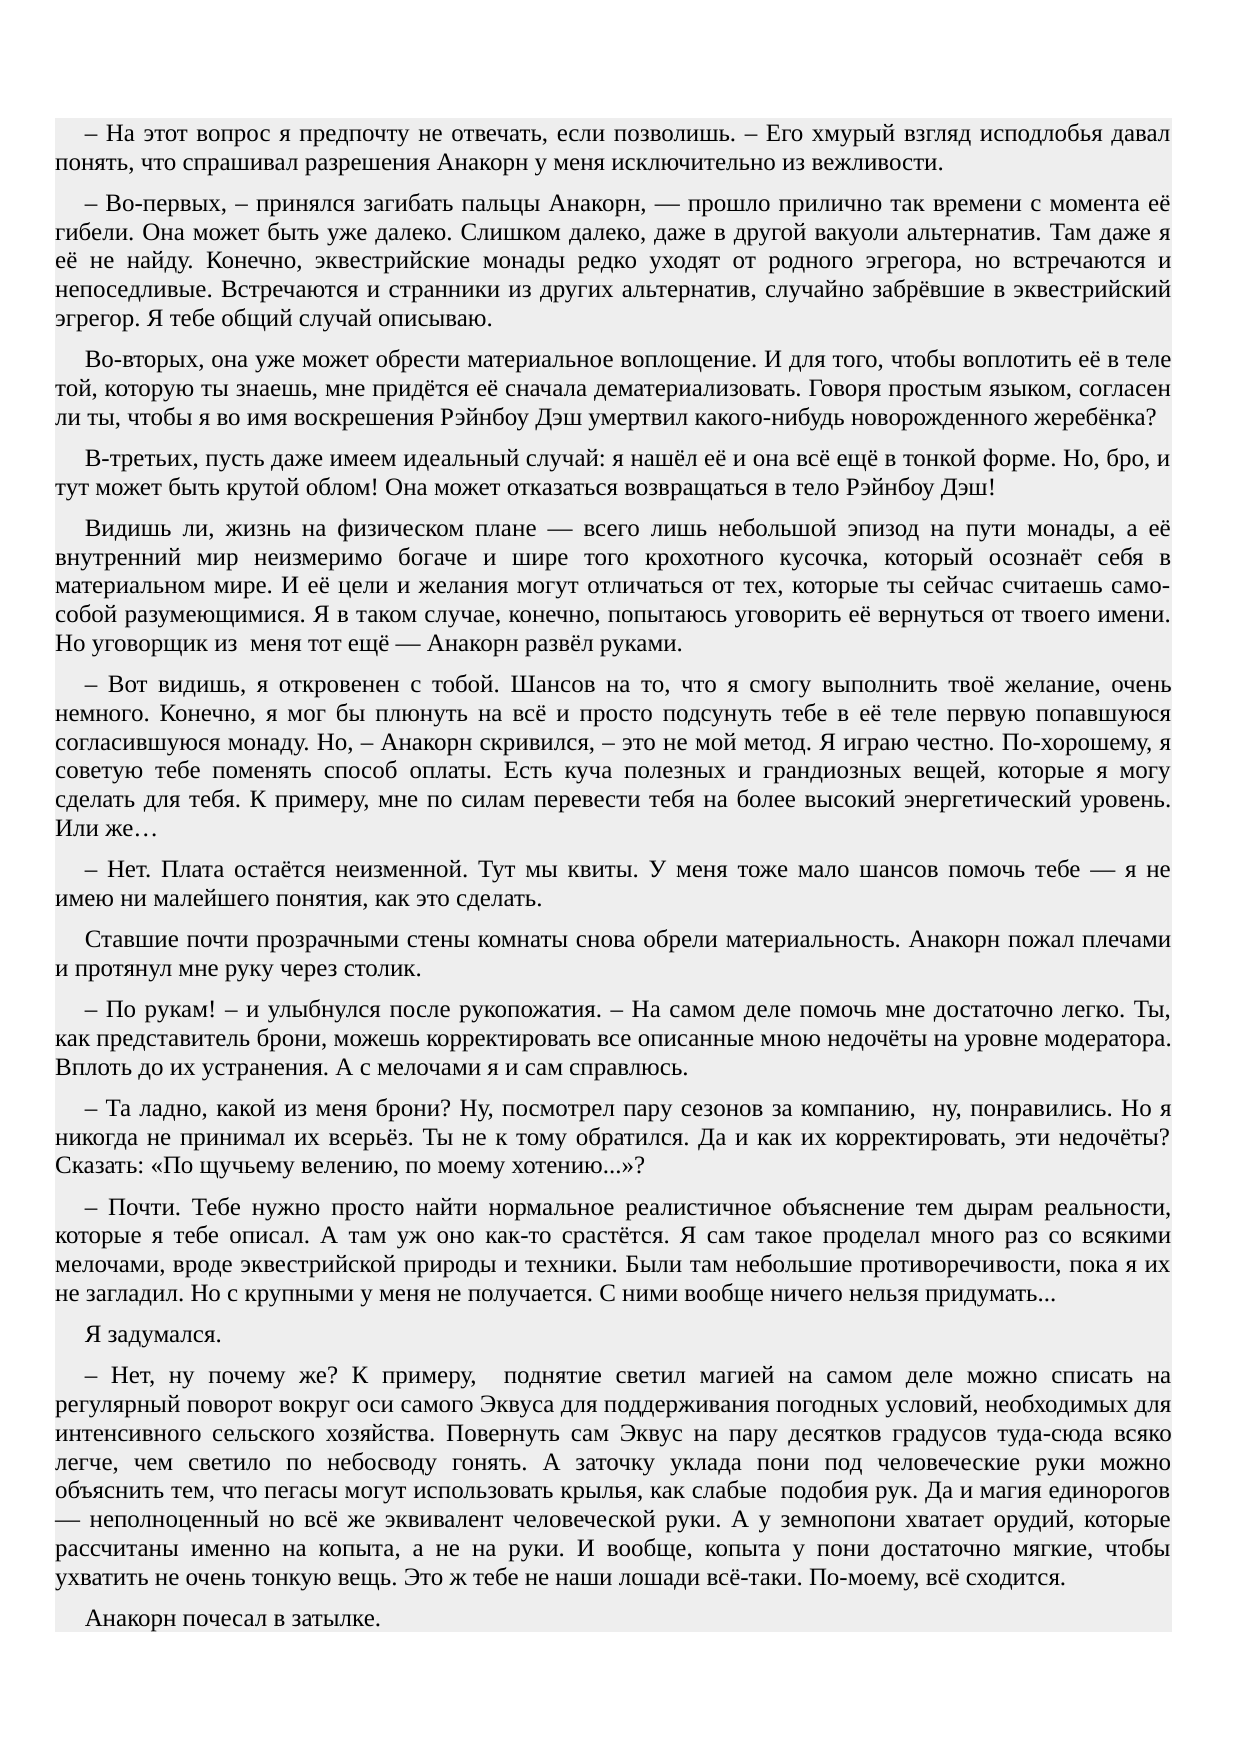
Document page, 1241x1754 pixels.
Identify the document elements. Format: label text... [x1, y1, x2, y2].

text В-третьих, пусть даже имеем идеальный случай: я нашёл её и она всё ещё в тонкой форме. Но, бро, и тут может быть крутой облом! Она может отказаться возвращаться в тело Рэйнбоу Дэш! [55, 443, 1172, 501]
text – Вот видишь, я откровенен с тобой. Шансов на то, что я смогу выполнить твоё желание, очень немного. Конечно, я мог бы плюнуть на всё и просто подсунуть тебе в её теле первую попавшуюся согласившуюся монаду. Но, – Анакорн скривился, – это не мой метод. Я играю честно. По-хорошему, я советую тебе поменять способ оплаты. Есть куча полезных и грандиозных вещей, которые я могу сделать для тебя. К примеру, мне по силам перевести тебя на более высокий энергетический уровень. Или же… [55, 669, 1172, 842]
text – Во-первых, – принялся загибать пальцы Анакорн, — прошло прилично так времени с момента её гибели. Она может быть уже далеко. Слишком далеко, даже в другой вакуоли альтернатив. Там даже я её не найду. Конечно, эквестрийские монады редко уходят от родного эгрегора, но встречаются и непоседливые. Встречаются и странники из других альтернатив, случайно забрёвшие в эквестрийский эгрегор. Я тебе общий случай описываю. [55, 188, 1172, 332]
text Я задумался. [55, 1319, 1172, 1348]
text – Нет, ну почему же? К примеру, поднятие светил магией на самом деле можно списать на регулярный поворот вокруг оси самого Эквуса для поддерживания погодных условий, необходимых для интенсивного сельского хозяйства. Повернуть сам Эквус на пару десятков градусов туда-сюда всяко легче, чем светило по небосводу гонять. А заточку уклада пони под человеческие руки можно объяснить тем, что пегасы могут использовать крылья, как слабые подобия рук. Да и магия единорогов — неполноценный но всё же эквивалент человеческой руки. А у земнопони хватает орудий, которые рассчитаны именно на копыта, а не на руки. И вообще, копыта у пони достаточно мягкие, чтобы ухватить не очень тонкую вещь. Это ж тебе не наши лошади всё-таки. По-моему, всё сходится. [55, 1361, 1172, 1591]
text Анакорн почесал в затылке. [55, 1603, 1172, 1632]
text – Почти. Тебе нужно просто найти нормальное реалистичное объяснение тем дырам реальности, которые я тебе описал. А там уж оно как-то срастётся. Я сам такое проделал много раз со всякими мелочами, вроде эквестрийской природы и техники. Были там небольшие противоречивости, пока я их не загладил. Но с крупными у меня не получается. С ними вообще ничего нельзя придумать... [55, 1192, 1172, 1307]
text Во-вторых, она уже может обрести материальное воплощение. И для того, чтобы воплотить её в теле той, которую ты знаешь, мне придётся её сначала дематериализовать. Говоря простым языком, согласен ли ты, чтобы я во имя воскрешения Рэйнбоу Дэш умертвил какого-нибудь новорожденного жеребёнка? [55, 344, 1172, 431]
text – Та ладно, какой из меня брони? Ну, посмотрел пару сезонов за компанию, ну, понравились. Но я никогда не принимал их всерьёз. Ты не к тому обратился. Да и как их корректировать, эти недочёты? Сказать: «По щучьему велению, по моему хотению...»? [55, 1093, 1172, 1179]
text Ставшие почти прозрачными стены комнаты снова обрели материальность. Анакорн пожал плечами и протянул мне руку через столик. [55, 924, 1172, 982]
text – На этот вопрос я предпочту не отвечать, если позволишь. – Его хмурый взгляд исподлобья давал понять, что спрашивал разрешения Анакорн у меня исключительно из вежливости. [55, 118, 1172, 176]
text – По рукам! – и улыбнулся после рукопожатия. – На самом деле помочь мне достаточно легко. Ты, как представитель брони, можешь корректировать все описанные мною недочёты на уровне модератора. Вплоть до их устранения. А с мелочами я и сам справлюсь. [55, 994, 1172, 1081]
text Видишь ли, жизнь на физическом плане — всего лишь небольшой эпизод на пути монады, а её внутренний мир неизмеримо богаче и шире того крохотного кусочка, который осознаёт себя в материальном мире. И её цели и желания могут отличаться от тех, которые ты сейчас считаешь само-собой разумеющимися. Я в таком случае, конечно, попытаюсь уговорить её вернуться от твоего имени. Но уговорщик из меня тот ещё — Анакорн развёл руками. [55, 513, 1172, 657]
text – Нет. Плата остаётся неизменной. Тут мы квиты. У меня тоже мало шансов помочь тебе — я не имею ни малейшего понятия, как это сделать. [55, 854, 1172, 912]
